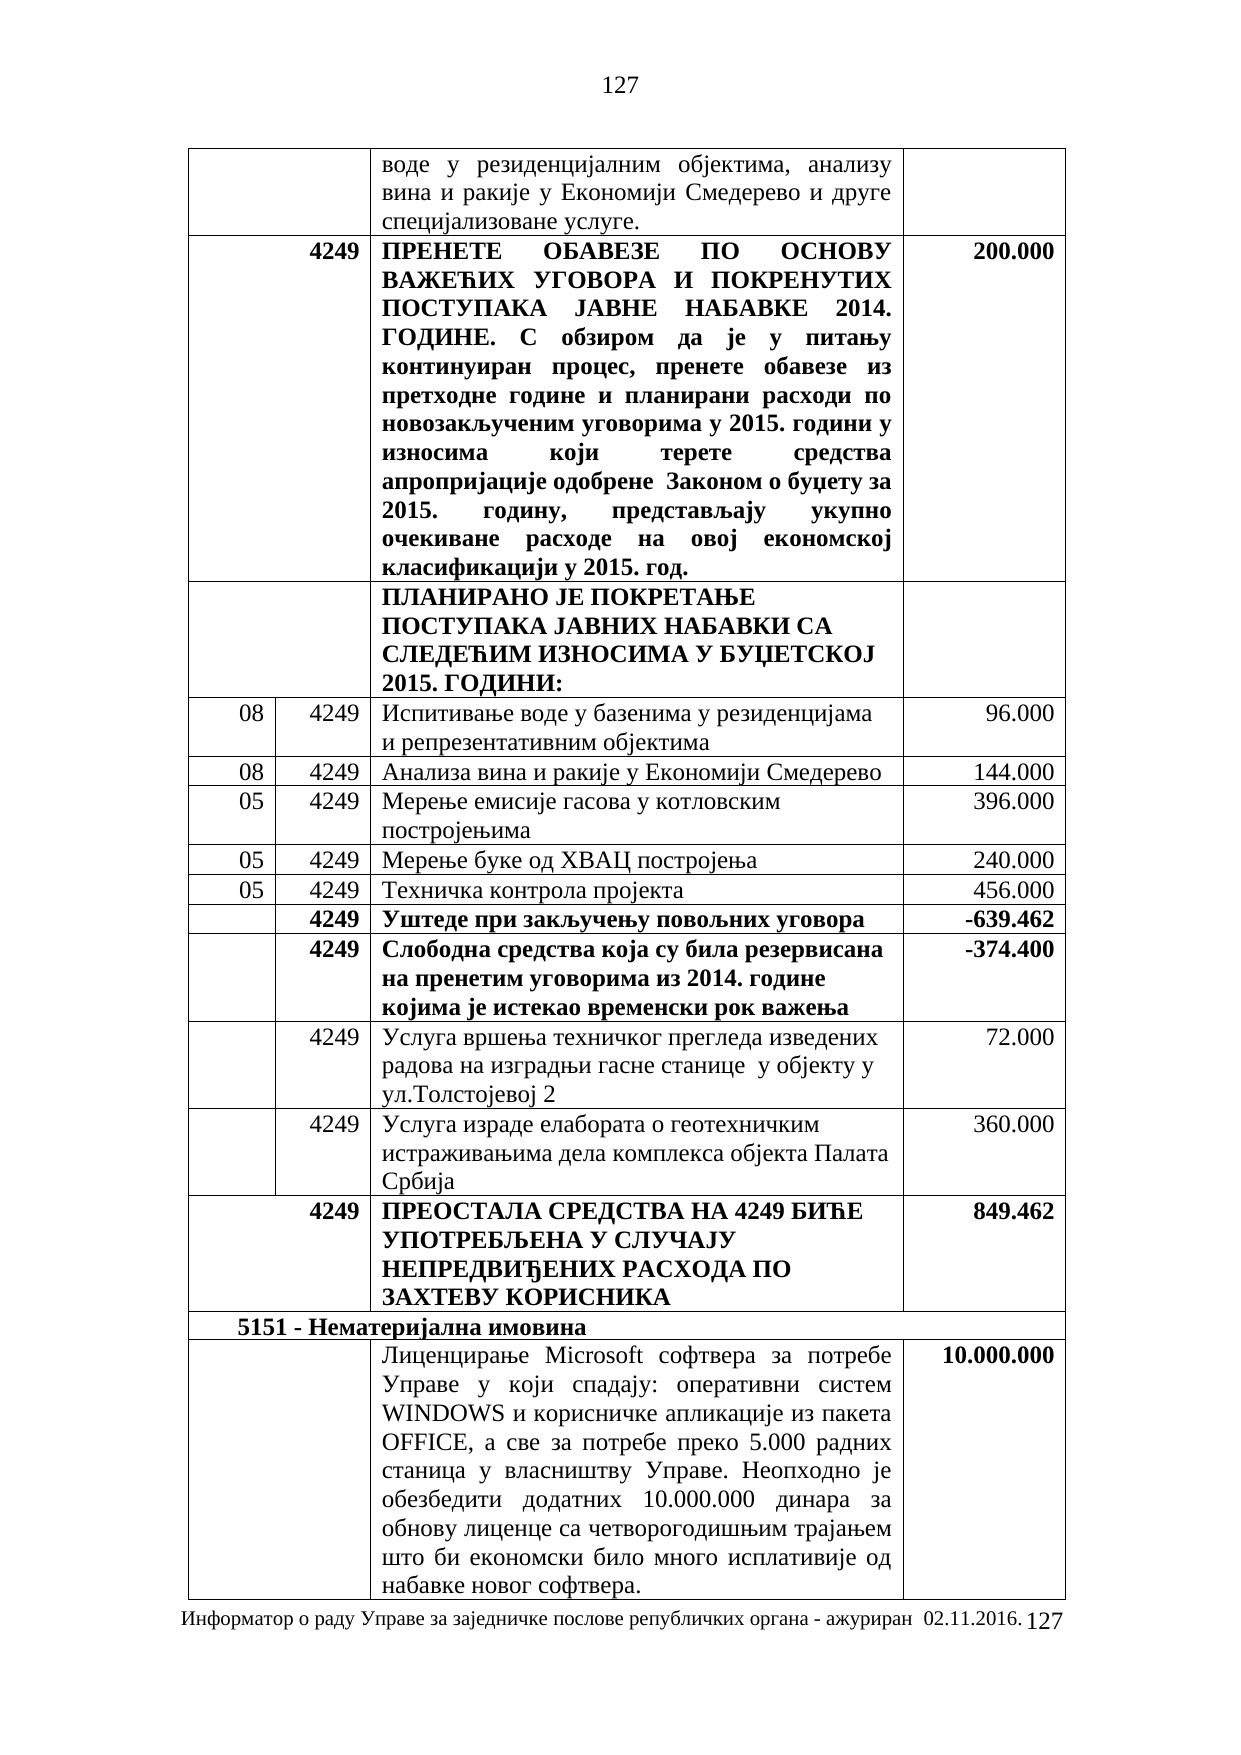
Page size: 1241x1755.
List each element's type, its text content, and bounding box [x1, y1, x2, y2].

table_cell 05 [189, 845, 275, 874]
table_cell 200.000 [904, 236, 1065, 581]
table_cell 4249 [276, 1022, 370, 1108]
table_cell 10.000.000 [904, 1340, 1065, 1599]
table_cell 360.000 [904, 1109, 1065, 1195]
table_cell 4249 [276, 934, 370, 1021]
table_cell ПЛАНИРАНО ЈЕ ПОКРЕТАЊЕ ПОСТУПАКА ЈАВНИХ НАБАВКИ СА СЛЕДЕЋИМ ИЗНОСИМА У БУЏЕТСКОЈ 2015. ГОДИНИ: [371, 582, 903, 697]
table_cell [189, 1022, 275, 1108]
table_cell Испитивање воде у базенима у резиденцијама и репрезентативним објектима [371, 698, 903, 756]
table_cell 396.000 [904, 786, 1065, 844]
table_cell 4249 [189, 236, 370, 581]
table_cell ПРЕНЕТЕ ОБАВЕЗЕ ПО ОСНОВУ ВАЖЕЋИХ УГОВОРА И ПОКРЕНУТИХ ПОСТУПАКА ЈАВНЕ НАБАВКЕ 2014. ГОДИНЕ. С обзиром да је у питању континуиран процес, пренете обавезе из претходне године и планирани расходи по новозакљученим уговорима у 2015. години у износима који терете средства апропријације одобрене Законом о буџету за 2015. годину, представљају укупно очекиване расходе на овој економској класификацији у 2015. год. [371, 236, 903, 581]
table_cell 144.000 [904, 757, 1065, 785]
table_cell 4249 [276, 698, 370, 756]
table_cell -639.462 [904, 905, 1065, 933]
table_cell [904, 149, 1065, 235]
table_cell 4249 [189, 1196, 370, 1311]
table_cell 05 [189, 786, 275, 844]
table_cell 4249 [276, 845, 370, 874]
table_cell Уштеде при закључењу повољних уговора [371, 905, 903, 933]
table_cell Мерење буке од ХВАЦ постројења [371, 845, 903, 874]
table_cell Лиценцирање Microsoft софтвера за потребе Управе у који спадају: оперативни систем WINDOWS и корисничке апликације из пакета OFFICE, а све за потребе преко 5.000 радних станица у власништву Управе. Неопходно је обезбедити додатних 10.000.000 динара за обнову лиценце са четворогодишњим трајањем што би економски било много исплативије од набавке новог софтвера. [371, 1340, 903, 1599]
table_cell 05 [189, 875, 275, 903]
table_cell ПРЕОСТАЛА СРЕДСТВА НА 4249 БИЋЕ УПОТРЕБЉЕНА У СЛУЧАЈУ НЕПРЕДВИЂЕНИХ РАСХОДА ПО ЗАХТЕВУ КОРИСНИКА [371, 1196, 903, 1311]
table_cell 4249 [276, 1109, 370, 1195]
table_cell 08 [189, 698, 275, 756]
table_cell [189, 1109, 275, 1195]
table_cell [189, 1340, 370, 1599]
table_cell [189, 934, 275, 1021]
table_cell Техничка контрола пројекта [371, 875, 903, 903]
table_cell 240.000 [904, 845, 1065, 874]
table_cell 5151 - Нематеријална имовина [189, 1312, 1065, 1339]
table_cell 72.000 [904, 1022, 1065, 1108]
table_cell 4249 [276, 875, 370, 903]
table_cell 4249 [276, 905, 370, 933]
table_cell [904, 582, 1065, 697]
table_cell 08 [189, 757, 275, 785]
table_cell [189, 149, 370, 235]
table_cell Анализа вина и ракије у Економији Смедерево [371, 757, 903, 785]
table_cell 456.000 [904, 875, 1065, 903]
table_cell [189, 582, 370, 697]
table_cell Услуга израде елабората о геотехничким истраживањима дела комплекса објекта Палата Србија [371, 1109, 903, 1195]
table_cell 96.000 [904, 698, 1065, 756]
table_cell Мерење емисије гасова у котловским постројењима [371, 786, 903, 844]
table_cell 849.462 [904, 1196, 1065, 1311]
table_cell [189, 905, 275, 933]
table_cell Услуга вршења техничког прегледа изведених радова на изградњи гасне станице у објекту у ул.Толстојевој 2 [371, 1022, 903, 1108]
table_cell -374.400 [904, 934, 1065, 1021]
table_cell 4249 [276, 786, 370, 844]
table_cell воде у резиденцијалним објектима, анализу вина и ракије у Економији Смедерево и друге специјализоване услуге. [371, 149, 903, 235]
table_cell 4249 [276, 757, 370, 785]
table_cell Слободна средства која су била резервисана на пренетим уговорима из 2014. године којима је истекао временски рок важења [371, 934, 903, 1021]
